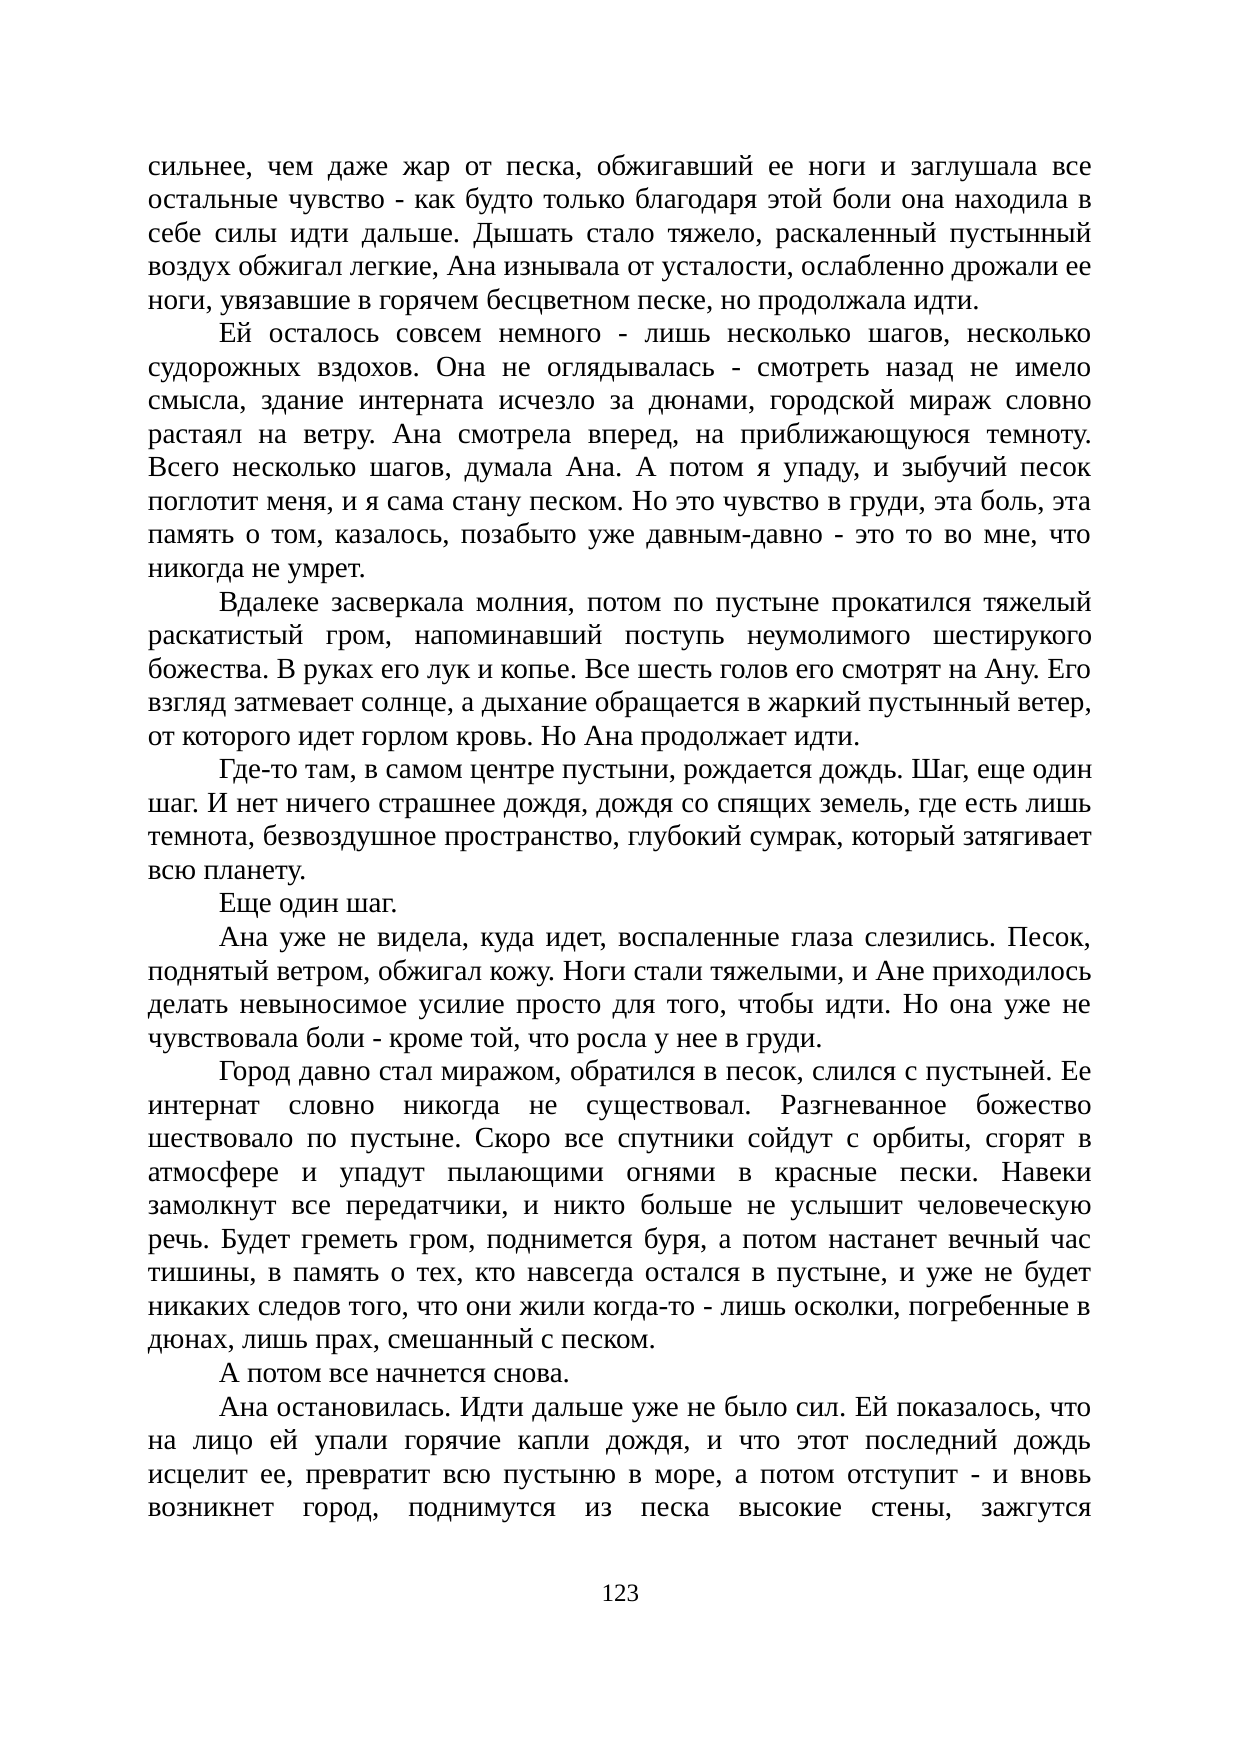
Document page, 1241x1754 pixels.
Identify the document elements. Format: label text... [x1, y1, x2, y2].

text Ей осталось совсем немного - лишь несколько шагов, несколько судорожных вздохов. Она не оглядывалась - смотреть назад не имело смысла, здание интерната исчезло за дюнами, городской мираж словно растаял на ветру. Ана смотрела вперед, на приближающуюся темноту. Всего несколько шагов, думала Ана. А потом я упаду, и зыбучий песок поглотит меня, и я сама стану песком. Но это чувство в груди, эта боль, эта память о том, казалось, позабыто уже давным-давно - это то во мне, что никогда не умрет. [148, 315, 1093, 584]
text Еще один шаг. [148, 886, 1093, 919]
text Ана уже не видела, куда идет, воспаленные глаза слезились. Песок, поднятый ветром, обжигал кожу. Ноги стали тяжелыми, и Ане приходилось делать невыносимое усилие просто для того, чтобы идти. Но она уже не чувствовала боли - кроме той, что росла у нее в груди. [148, 919, 1093, 1053]
text Город давно стал миражом, обратился в песок, слился с пустыней. Ее интернат словно никогда не существовал. Разгневанное божество шествовало по пустыне. Скоро все спутники сойдут с орбиты, сгорят в атмосфере и упадут пылающими огнями в красные пески. Навеки замолкнут все передатчики, и никто больше не услышит человеческую речь. Будет греметь гром, поднимется буря, а потом настанет вечный час тишины, в память о тех, кто навсегда остался в пустыне, и уже не будет никаких следов того, что они жили когда-то - лишь осколки, погребенные в дюнах, лишь прах, смешанный с песком. [148, 1053, 1093, 1355]
text А потом все начнется снова. [148, 1355, 1093, 1389]
text сильнее, чем даже жар от песка, обжигавший ее ноги и заглушала все остальные чувство - как будто только благодаря этой боли она находила в себе силы идти дальше. Дышать стало тяжело, раскаленный пустынный воздух обжигал легкие, Ана изнывала от усталости, ослабленно дрожали ее ноги, увязавшие в горячем бесцветном песке, но продолжала идти. [148, 148, 1093, 315]
text Ана остановилась. Идти дальше уже не было сил. Ей показалось, что на лицо ей упали горячие капли дождя, и что этот последний дождь исцелит ее, превратит всю пустыню в море, а потом отступит - и вновь возникнет город, поднимутся из песка высокие стены, зажгутся [148, 1389, 1093, 1523]
text Где-то там, в самом центре пустыни, рождается дождь. Шаг, еще один шаг. И нет ничего страшнее дождя, дождя со спящих земель, где есть лишь темнота, безвоздушное пространство, глубокий сумрак, который затягивает всю планету. [148, 751, 1093, 886]
text Вдалеке засверкала молния, потом по пустыне прокатился тяжелый раскатистый гром, напоминавший поступь неумолимого шестирукого божества. В руках его лук и копье. Все шесть голов его смотрят на Ану. Его взгляд затмевает солнце, а дыхание обращается в жаркий пустынный ветер, от которого идет горлом кровь. Но Ана продолжает идти. [148, 584, 1093, 751]
